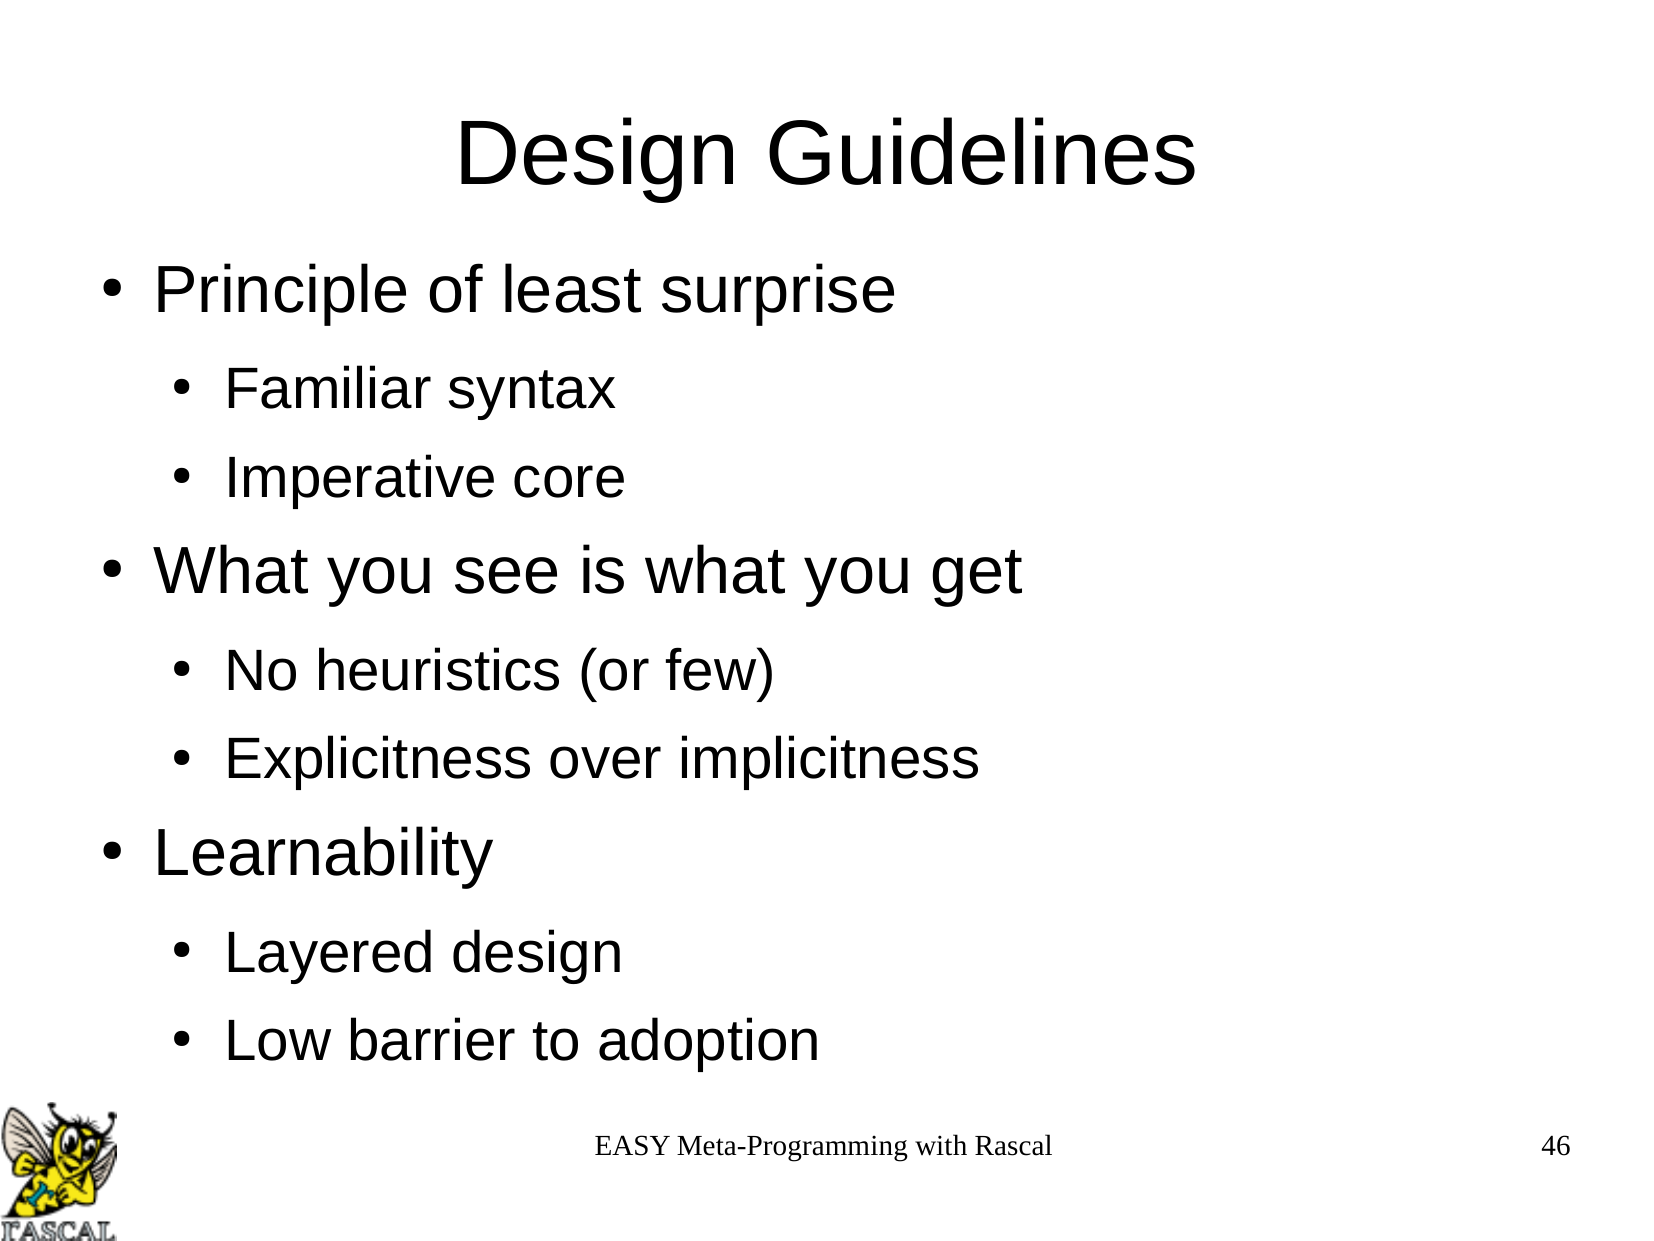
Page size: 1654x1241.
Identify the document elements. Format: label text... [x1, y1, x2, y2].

picture [0, 1102, 117, 1241]
list Principle of least surprise Familiar syntax Imperative core What you see is what you get No heuristics (or few) Explicitness over implicitness Learnability Layered design Low barrier to adoption [82, 251, 1571, 1097]
title Design Guidelines [82, 49, 1571, 251]
